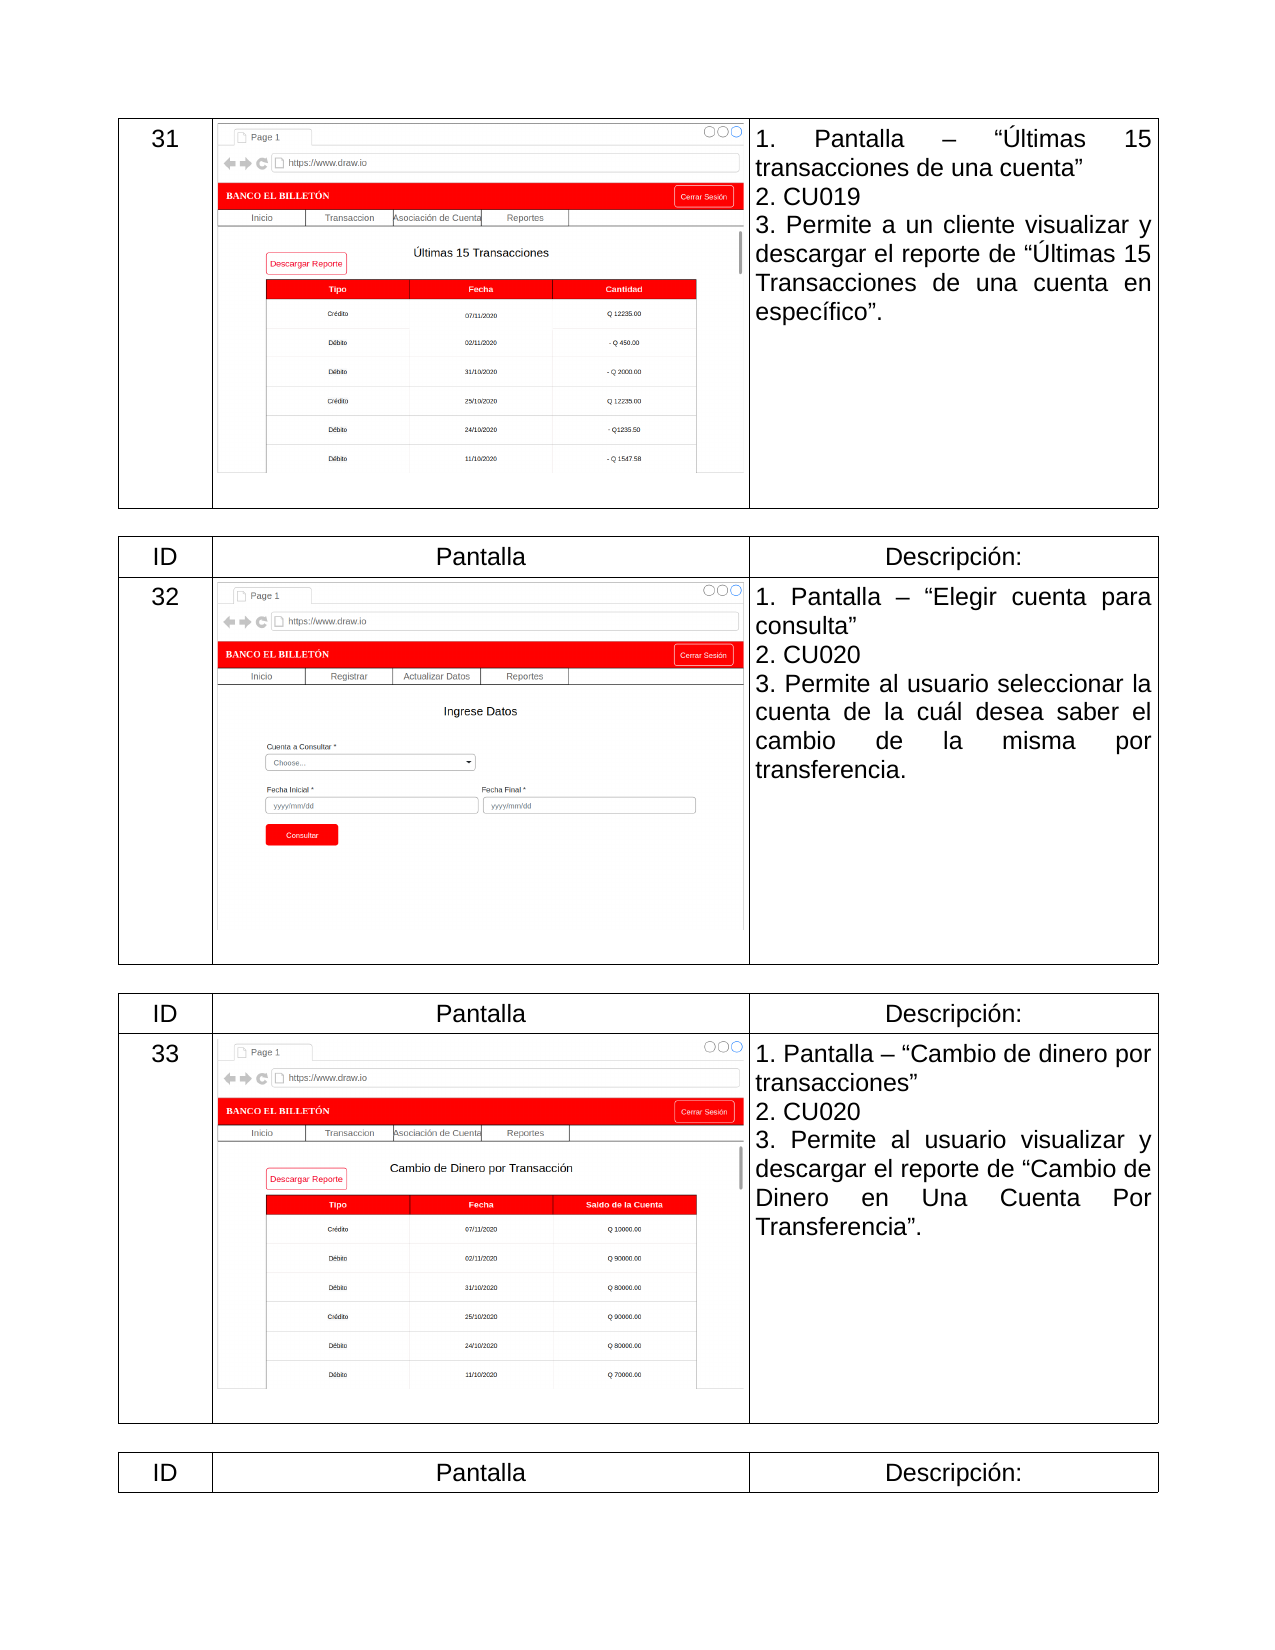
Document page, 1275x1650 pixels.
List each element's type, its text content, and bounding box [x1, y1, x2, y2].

table_header Descripción: [750, 537, 1158, 577]
picture [217, 1039, 744, 1389]
table_cell 33 [119, 1034, 212, 1423]
table_header ID [119, 537, 212, 577]
table_header ID [119, 994, 212, 1033]
table_header Descripción: [750, 1453, 1158, 1492]
table_header Pantalla [213, 537, 749, 577]
table_cell [213, 578, 749, 964]
table_cell [213, 1034, 749, 1423]
table_header Pantalla [213, 1453, 749, 1492]
picture [217, 582, 744, 930]
table_cell 31 [119, 119, 212, 507]
table_header Descripción: [750, 994, 1158, 1033]
table_cell 1. Pantalla – “Elegir cuenta para consulta” 2. CU020 3. Permite al usuario seleccionar la cuenta de la cuál desea saber el cambio de la misma por transferencia. [750, 578, 1158, 964]
table_cell 1. Pantalla – “Cambio de dinero por transacciones” 2. CU020 3. Permite al usuario visualizar y descargar el reporte de “Cambio de Dinero en Una Cuenta Por Transferencia”. [750, 1034, 1158, 1423]
picture [217, 123, 744, 473]
table_cell 1. Pantalla – “Últimas 15 transacciones de una cuenta” 2. CU019 3. Permite a un cliente visualizar y descargar el reporte de “Últimas 15 Transacciones de una cuenta en específico”. [750, 119, 1158, 507]
table_header ID [119, 1453, 212, 1492]
table_header Pantalla [213, 994, 749, 1033]
table_cell [213, 119, 749, 507]
table_cell 32 [119, 578, 212, 964]
